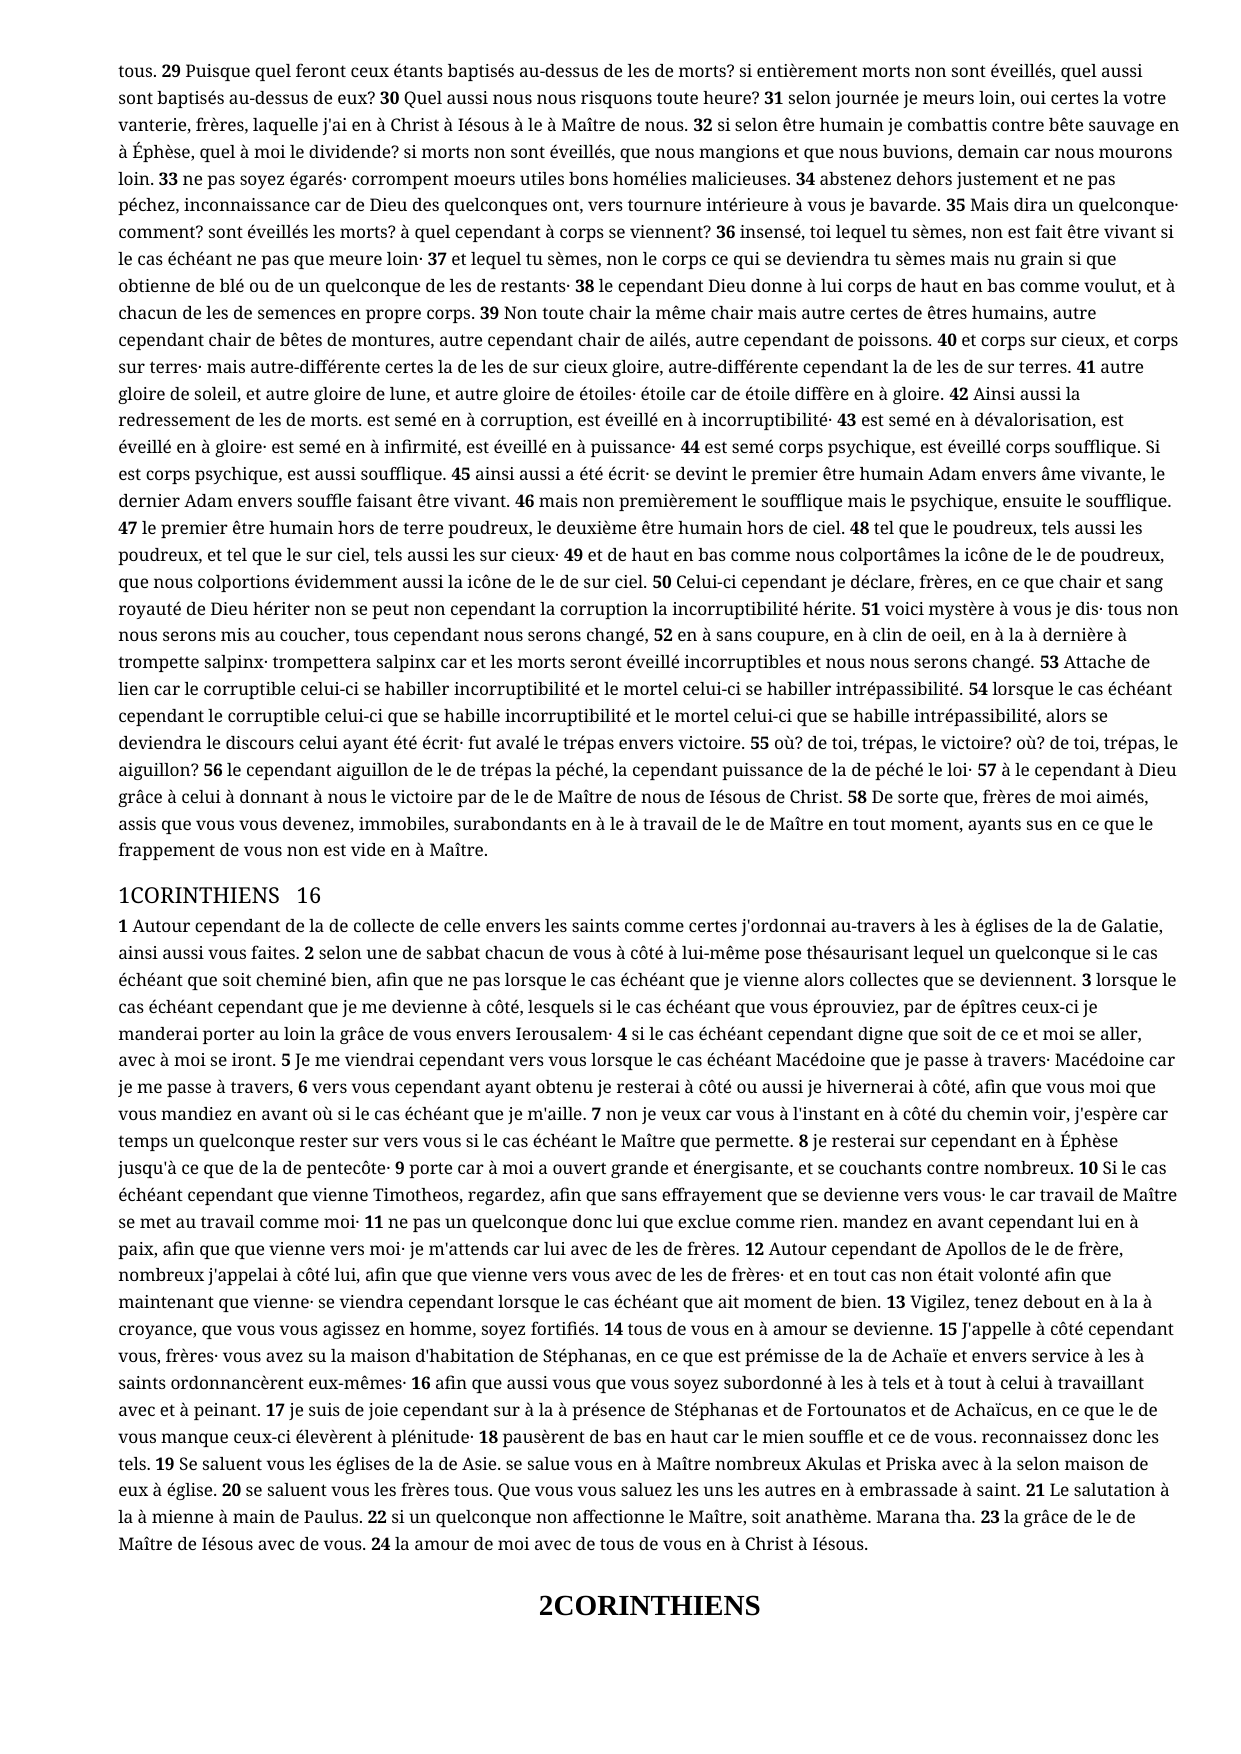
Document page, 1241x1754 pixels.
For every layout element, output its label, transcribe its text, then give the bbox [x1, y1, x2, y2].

text 1CORINTHIENS 16 [118, 880, 1181, 910]
subtitle 2CORINTHIENS [118, 1588, 1181, 1622]
text 1 Autour cependant de la de collecte de celle envers les saints comme certes j'ordonnai au-travers à les à églises de la de Galatie, ainsi aussi vous faites. 2 selon une de sabbat chacun de vous à côté à lui-même pose thésaurisant lequel un quelconque si le cas échéant que soit cheminé bien, afin que ne pas lorsque le cas échéant que je vienne alors collectes que se deviennent. 3 lorsque le cas échéant cependant que je me devienne à côté, lesquels si le cas échéant que vous éprouviez, par de épîtres ceux-ci je manderai porter au loin la grâce de vous envers Ierousalem· 4 si le cas échéant cependant digne que soit de ce et moi se aller, avec à moi se iront. 5 Je me viendrai cependant vers vous lorsque le cas échéant Macédoine que je passe à travers· Macédoine car je me passe à travers, 6 vers vous cependant ayant obtenu je resterai à côté ou aussi je hivernerai à côté, afin que vous moi que vous mandiez en avant où si le cas échéant que je m'aille. 7 non je veux car vous à l'instant en à côté du chemin voir, j'espère car temps un quelconque rester sur vers vous si le cas échéant le Maître que permette. 8 je resterai sur cependant en à Éphèse jusqu'à ce que de la de pentecôte· 9 porte car à moi a ouvert grande et énergisante, et se couchants contre nombreux. 10 Si le cas échéant cependant que vienne Timotheos, regardez, afin que sans effrayement que se devienne vers vous· le car travail de Maître se met au travail comme moi· 11 ne pas un quelconque donc lui que exclue comme rien. mandez en avant cependant lui en à paix, afin que que vienne vers moi· je m'attends car lui avec de les de frères. 12 Autour cependant de Apollos de le de frère, nombreux j'appelai à côté lui, afin que que vienne vers vous avec de les de frères· et en tout cas non était volonté afin que maintenant que vienne· se viendra cependant lorsque le cas échéant que ait moment de bien. 13 Vigilez, tenez debout en à la à croyance, que vous vous agissez en homme, soyez fortifiés. 14 tous de vous en à amour se devienne. 15 J'appelle à côté cependant vous, frères· vous avez su la maison d'habitation de Stéphanas, en ce que est prémisse de la de Achaïe et envers service à les à saints ordonnancèrent eux-mêmes· 16 afin que aussi vous que vous soyez subordonné à les à tels et à tout à celui à travaillant avec et à peinant. 17 je suis de joie cependant sur à la à présence de Stéphanas et de Fortounatos et de Achaïcus, en ce que le de vous manque ceux-ci élevèrent à plénitude· 18 pausèrent de bas en haut car le mien souffle et ce de vous. reconnaissez donc les tels. 19 Se saluent vous les églises de la de Asie. se salue vous en à Maître nombreux Akulas et Priska avec à la selon maison de eux à église. 20 se saluent vous les frères tous. Que vous vous saluez les uns les autres en à embrassade à saint. 21 Le salutation à la à mienne à main de Paulus. 22 si un quelconque non affectionne le Maître, soit anathème. Marana tha. 23 la grâce de le de Maître de Iésous avec de vous. 24 la amour de moi avec de tous de vous en à Christ à Iésous. [118, 914, 1181, 1556]
text tous. 29 Puisque quel feront ceux étants baptisés au-dessus de les de morts? si entièrement morts non sont éveillés, quel aussi sont baptisés au-dessus de eux? 30 Quel aussi nous nous risquons toute heure? 31 selon journée je meurs loin, oui certes la votre vanterie, frères, laquelle j'ai en à Christ à Iésous à le à Maître de nous. 32 si selon être humain je combattis contre bête sauvage en à Éphèse, quel à moi le dividende? si morts non sont éveillés, que nous mangions et que nous buvions, demain car nous mourons loin. 33 ne pas soyez égarés· corrompent moeurs utiles bons homélies malicieuses. 34 abstenez dehors justement et ne pas péchez, inconnaissance car de Dieu des quelconques ont, vers tournure intérieure à vous je bavarde. 35 Mais dira un quelconque· comment? sont éveillés les morts? à quel cependant à corps se viennent? 36 insensé, toi lequel tu sèmes, non est fait être vivant si le cas échéant ne pas que meure loin· 37 et lequel tu sèmes, non le corps ce qui se deviendra tu sèmes mais nu grain si que obtienne de blé ou de un quelconque de les de restants· 38 le cependant Dieu donne à lui corps de haut en bas comme voulut, et à chacun de les de semences en propre corps. 39 Non toute chair la même chair mais autre certes de êtres humains, autre cependant chair de bêtes de montures, autre cependant chair de ailés, autre cependant de poissons. 40 et corps sur cieux, et corps sur terres· mais autre-différente certes la de les de sur cieux gloire, autre-différente cependant la de les de sur terres. 41 autre gloire de soleil, et autre gloire de lune, et autre gloire de étoiles· étoile car de étoile diffère en à gloire. 42 Ainsi aussi la redressement de les de morts. est semé en à corruption, est éveillé en à incorruptibilité· 43 est semé en à dévalorisation, est éveillé en à gloire· est semé en à infirmité, est éveillé en à puissance· 44 est semé corps psychique, est éveillé corps soufflique. Si est corps psychique, est aussi soufflique. 45 ainsi aussi a été écrit· se devint le premier être humain Adam envers âme vivante, le dernier Adam envers souffle faisant être vivant. 46 mais non premièrement le soufflique mais le psychique, ensuite le soufflique. 47 le premier être humain hors de terre poudreux, le deuxième être humain hors de ciel. 48 tel que le poudreux, tels aussi les poudreux, et tel que le sur ciel, tels aussi les sur cieux· 49 et de haut en bas comme nous colportâmes la icône de le de poudreux, que nous colportions évidemment aussi la icône de le de sur ciel. 50 Celui-ci cependant je déclare, frères, en ce que chair et sang royauté de Dieu hériter non se peut non cependant la corruption la incorruptibilité hérite. 51 voici mystère à vous je dis· tous non nous serons mis au coucher, tous cependant nous serons changé, 52 en à sans coupure, en à clin de oeil, en à la à dernière à trompette salpinx· trompettera salpinx car et les morts seront éveillé incorruptibles et nous nous serons changé. 53 Attache de lien car le corruptible celui-ci se habiller incorruptibilité et le mortel celui-ci se habiller intrépassibilité. 54 lorsque le cas échéant cependant le corruptible celui-ci que se habille incorruptibilité et le mortel celui-ci que se habille intrépassibilité, alors se deviendra le discours celui ayant été écrit· fut avalé le trépas envers victoire. 55 où? de toi, trépas, le victoire? où? de toi, trépas, le aiguillon? 56 le cependant aiguillon de le de trépas la péché, la cependant puissance de la de péché le loi· 57 à le cependant à Dieu grâce à celui à donnant à nous le victoire par de le de Maître de nous de Iésous de Christ. 58 De sorte que, frères de moi aimés, assis que vous vous devenez, immobiles, surabondants en à le à travail de le de Maître en tout moment, ayants sus en ce que le frappement de vous non est vide en à Maître. [118, 59, 1181, 862]
